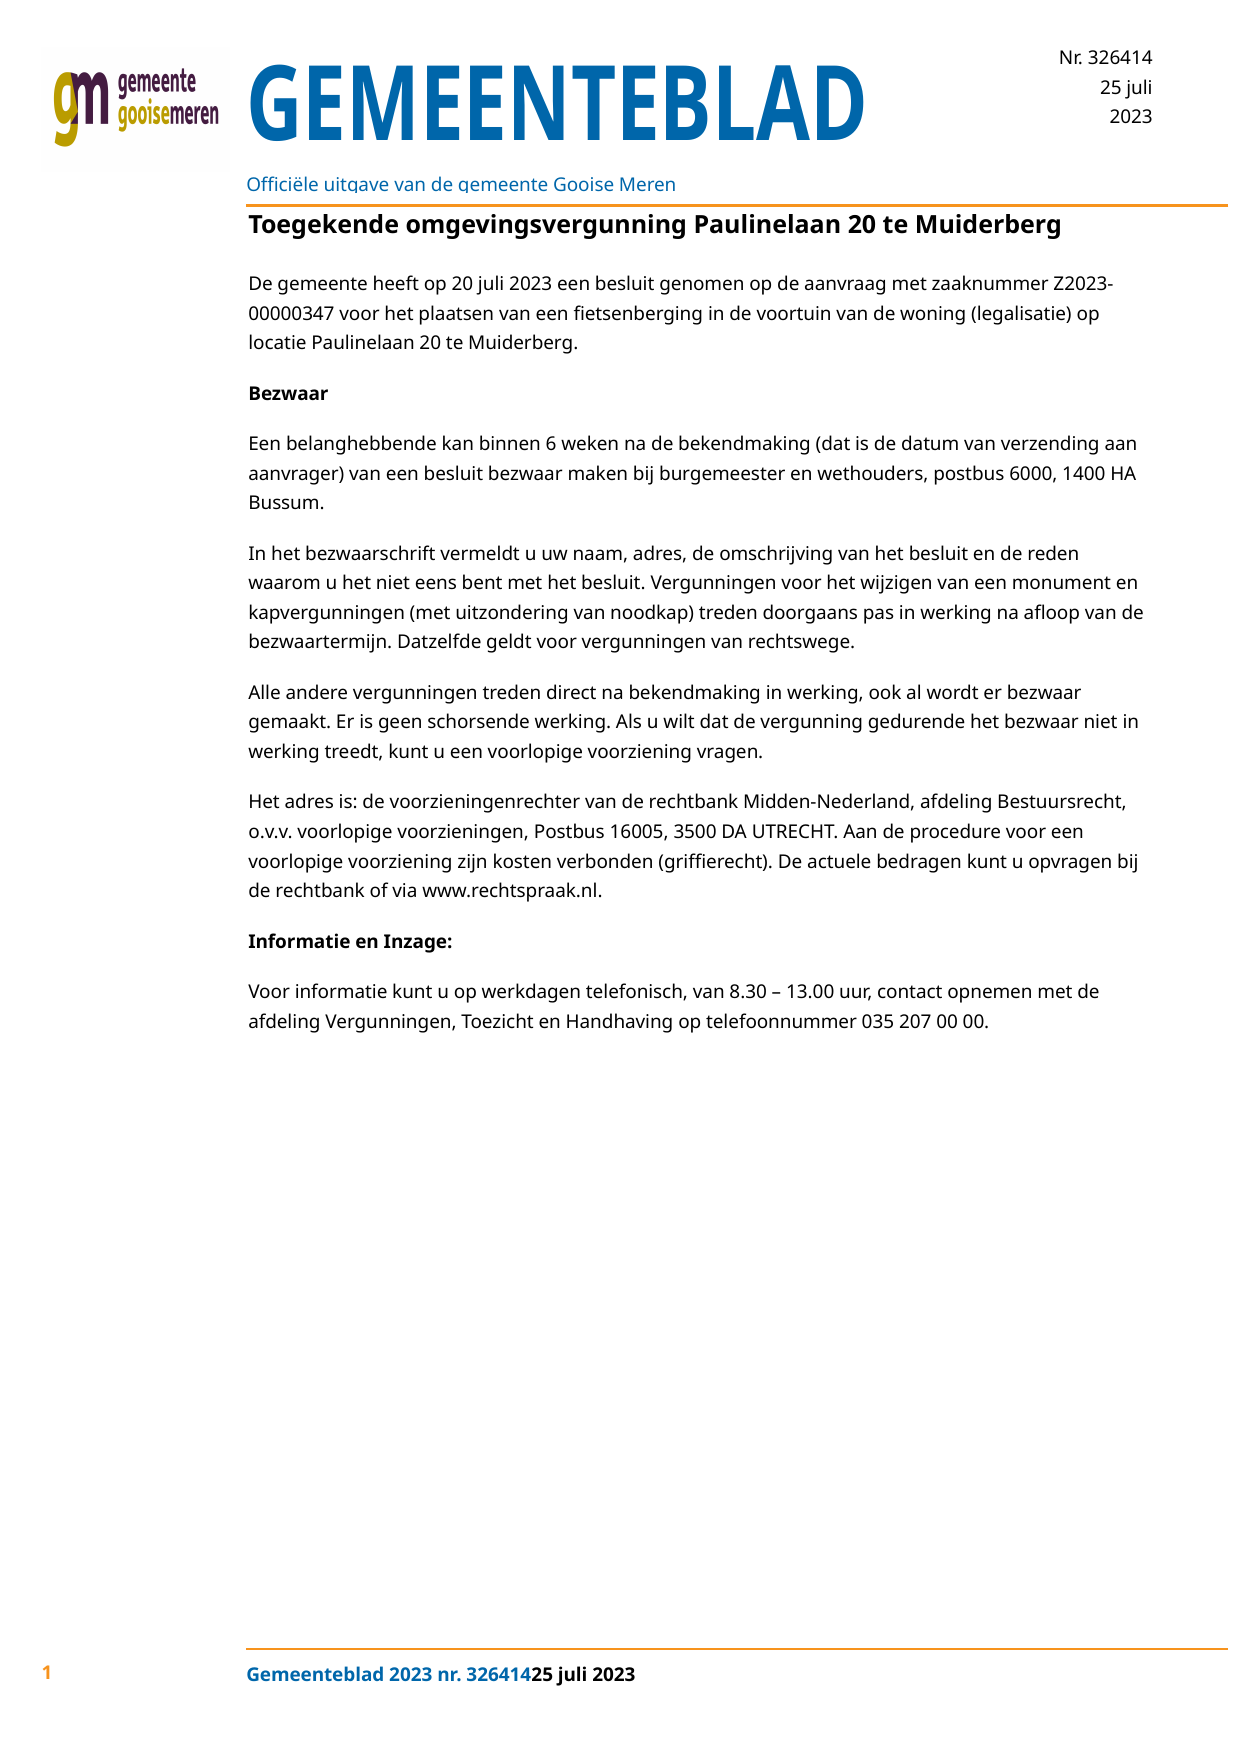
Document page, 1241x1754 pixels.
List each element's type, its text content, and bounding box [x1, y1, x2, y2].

text In het bezwaarschrift vermeldt u uw naam, adres, de omschrijving van het besluit en de reden waarom u het niet eens bent met het besluit. Vergunningen voor het wijzigen van een monument en kapvergunningen (met uitzondering van noodkap) treden doorgaans pas in werking na afloop van de bezwaartermijn. Datzelfde geldt voor vergunningen van rechtswege. [248, 540, 1152, 654]
text De gemeente heeft op 20 juli 2023 een besluit genomen op de aanvraag met zaaknummer Z2023-00000347 voor het plaatsen van een fietsenberging in de voortuin van de woning (legalisatie) op locatie Paulinelaan 20 te Muiderberg. [248, 270, 1152, 355]
text Alle andere vergunningen treden direct na bekendmaking in werking, ook al wordt er bezwaar gemaakt. Er is geen schorsende werking. Als u wilt dat de vergunning gedurende het bezwaar niet in werking treedt, kunt u een voorlopige voorziening vragen. [248, 679, 1152, 764]
text Het adres is: de voorzieningenrechter van de rechtbank Midden-Nederland, afdeling Bestuursrecht, o.v.v. voorlopige voorzieningen, Postbus 16005, 3500 DA UTRECHT. Aan de procedure voor een voorlopige voorziening zijn kosten verbonden (griffierecht). De actuele bedragen kunt u opvragen bij de rechtbank of via www.rechtspraak.nl. [248, 789, 1152, 903]
text Voor informatie kunt u op werkdagen telefonisch, van 8.30 – 13.00 uur, contact opnemen met de afdeling Vergunningen, Toezicht en Handhaving op telefoonnummer 035 207 00 00. [248, 978, 1152, 1033]
text Een belanghebbende kan binnen 6 weken na de bekendmaking (dat is de datum van verzending aan aanvrager) van een besluit bezwaar maken bij burgemeester en wethouders, postbus 6000, 1400 HA Bussum. [248, 430, 1152, 515]
text Informatie en Inzage: [248, 928, 1152, 953]
text Toegekende omgevingsvergunning Paulinelaan 20 te Muiderberg [248, 207, 1152, 241]
picture [41, 47, 231, 172]
text Bezwaar [248, 380, 1152, 406]
